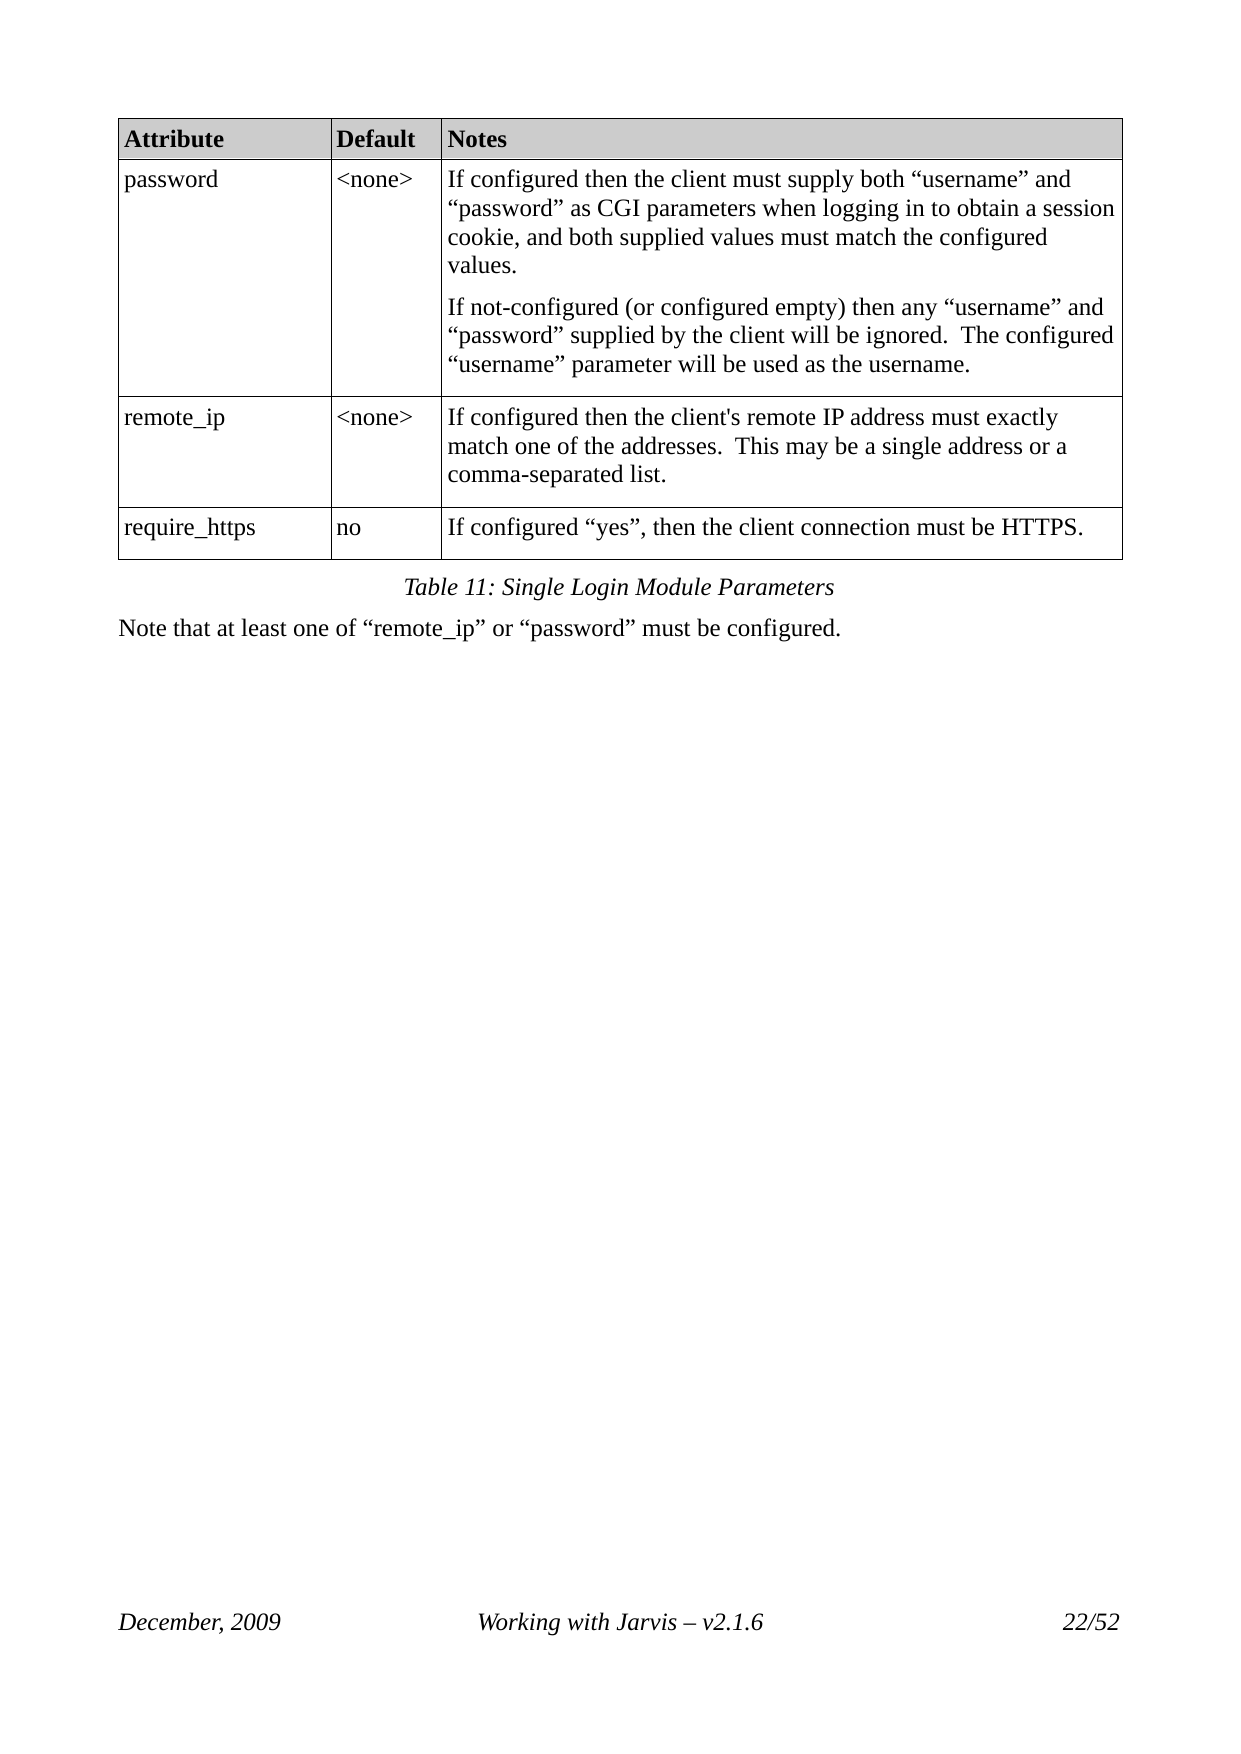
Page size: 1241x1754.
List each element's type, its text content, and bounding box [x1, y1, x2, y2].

table_cell remote_ip [119, 397, 331, 507]
table_header Default [332, 119, 441, 158]
table_cell require_https [119, 508, 331, 559]
table_cell <none> [332, 160, 441, 396]
table_cell no [332, 508, 441, 559]
table_header Attribute [119, 119, 331, 158]
table_cell If configured then the client's remote IP address must exactly match one of the addresses. This may be a single address or a comma-separated list. [442, 397, 1122, 507]
table_cell If configured “yes”, then the client connection must be HTTPS. [442, 508, 1122, 559]
table_header Notes [442, 119, 1122, 158]
table_cell If configured then the client must supply both “username” and “password” as CGI parameters when logging in to obtain a session cookie, and both supplied values must match the configured values. If not-configured (or configured empty) then any “username” and “password” supplied by the client will be ignored. The configured “username” parameter will be used as the username. [442, 160, 1122, 396]
table_cell <none> [332, 397, 441, 507]
table_cell password [119, 160, 331, 396]
text Table 11: Single Login Module Parameters [118, 572, 1122, 601]
text Note that at least one of “remote_ip” or “password” must be configured. [118, 613, 1122, 642]
